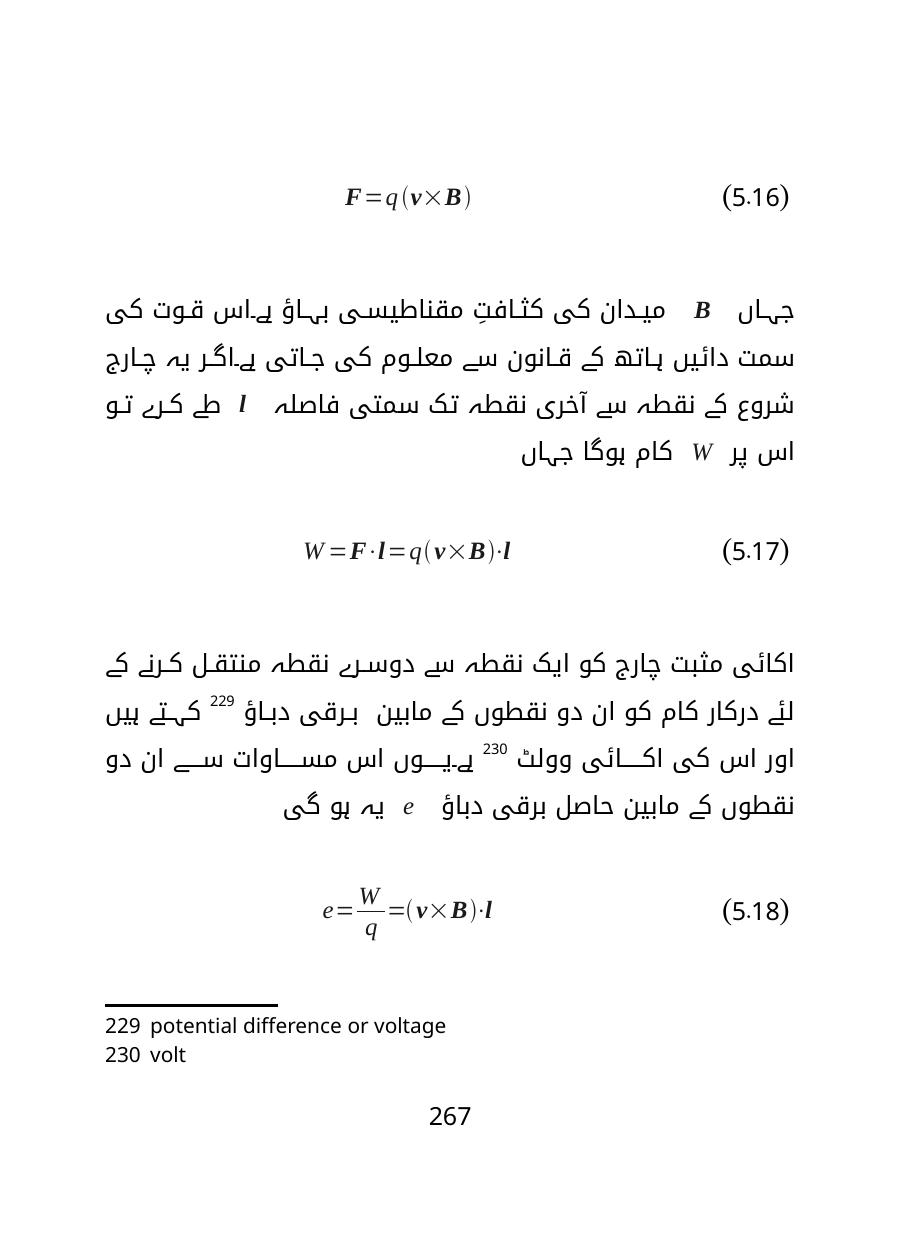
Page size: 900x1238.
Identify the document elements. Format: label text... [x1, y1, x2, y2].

table_header [105, 877, 702, 959]
table_header (5.16) [702, 169, 795, 240]
text جہاں میدان کی کثافتِ مقناطیسی بہاؤ ہے۔اس قوت کی سمت دائیں ہاتھ کے قانون سے معلوم کی جاتی ہے۔اگر یہ چارج شروع کے نقطہ سے آخری نقطہ تک سمتی فاصلہ طے کرے تو اس پرکام ہوگا جہاں [105, 286, 795, 476]
table_header (5.17) [700, 523, 795, 594]
text اکائی مثبت چارج کو ایک نقطہ سے دوسرے نقطہ منتقل کرنے کے لئے درکار کام کو ان دو نقطوں کے مابین برقی دباؤ کہتے ہیں اور اس کی اکائی وولٹ ہے۔یوں اس مساوات سے ان دو نقطوں کے مابین حاصل برقی دباؤ یہ ہو گی [105, 641, 795, 830]
text potential difference or voltage [105, 1012, 795, 1040]
table_header (5.18) [702, 877, 795, 959]
text volt [105, 1040, 795, 1068]
table_header [105, 523, 700, 594]
table_header [105, 169, 702, 240]
